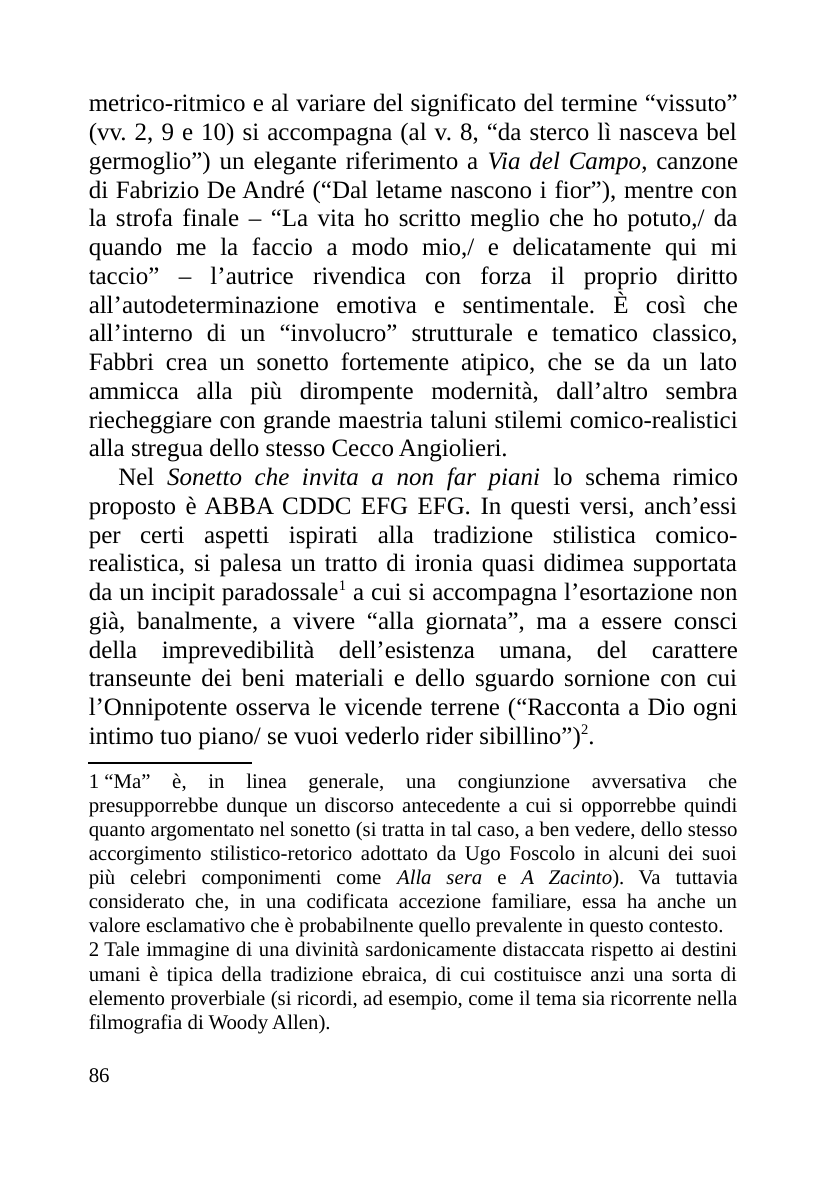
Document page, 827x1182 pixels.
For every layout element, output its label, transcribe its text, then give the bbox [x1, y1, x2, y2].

text “Ma” è, in linea generale, una congiunzione avversativa che presupporrebbe dunque un discorso antecedente a cui si opporrebbe quindi quanto argomentato nel sonetto (si tratta in tal caso, a ben vedere, dello stesso accorgimento stilistico-retorico adottato da Ugo Foscolo in alcuni dei suoi più celebri componimenti come Alla sera e A Zacinto). Va tuttavia considerato che, in una codificata accezione familiare, essa ha anche un valore esclamativo che è probabilnente quello prevalente in questo contesto. [88, 769, 738, 937]
text Tale immagine di una divinità sardonicamente distaccata rispetto ai destini umani è tipica della tradizione ebraica, di cui costituisce anzi una sorta di elemento proverbiale (si ricordi, ad esempio, come il tema sia ricorrente nella filmografia di Woody Allen). [88, 937, 738, 1034]
text metrico-ritmico e al variare del significato del termine “vissuto” (vv. 2, 9 e 10) si accompagna (al v. 8, “da sterco lì nasceva bel germoglio”) un elegante riferimento a Via del Campo, canzone di Fabrizio De André (“Dal letame nascono i fior”), mentre con la strofa finale ‒ “La vita ho scritto meglio che ho potuto,/ da quando me la faccio a modo mio,/ e delicatamente qui mi taccio” ‒ l’autrice rivendica con forza il proprio diritto all’autodeterminazione emotiva e sentimentale. È così che all’interno di un “involucro” strutturale e tematico classico, Fabbri crea un sonetto fortemente atipico, che se da un lato ammicca alla più dirompente modernità, dall’altro sembra riecheggiare con grande maestria taluni stilemi comico-realistici alla stregua dello stesso Cecco Angiolieri. [88, 88, 738, 462]
text Nel Sonetto che invita a non far piani lo schema rimico proposto è ABBA CDDC EFG EFG. In questi versi, anch’essi per certi aspetti ispirati alla tradizione stilistica comico-realistica, si palesa un tratto di ironia quasi didimea supportata da un incipit paradossale a cui si accompagna l’esortazione non già, banalmente, a vivere “alla giornata”, ma a essere consci della imprevedibilità dell’esistenza umana, del carattere transeunte dei beni materiali e dello sguardo sornione con cui l’Onnipotente osserva le vicende terrene (“Racconta a Dio ogni intimo tuo piano/ se vuoi vederlo rider sibillino”). [88, 462, 738, 750]
